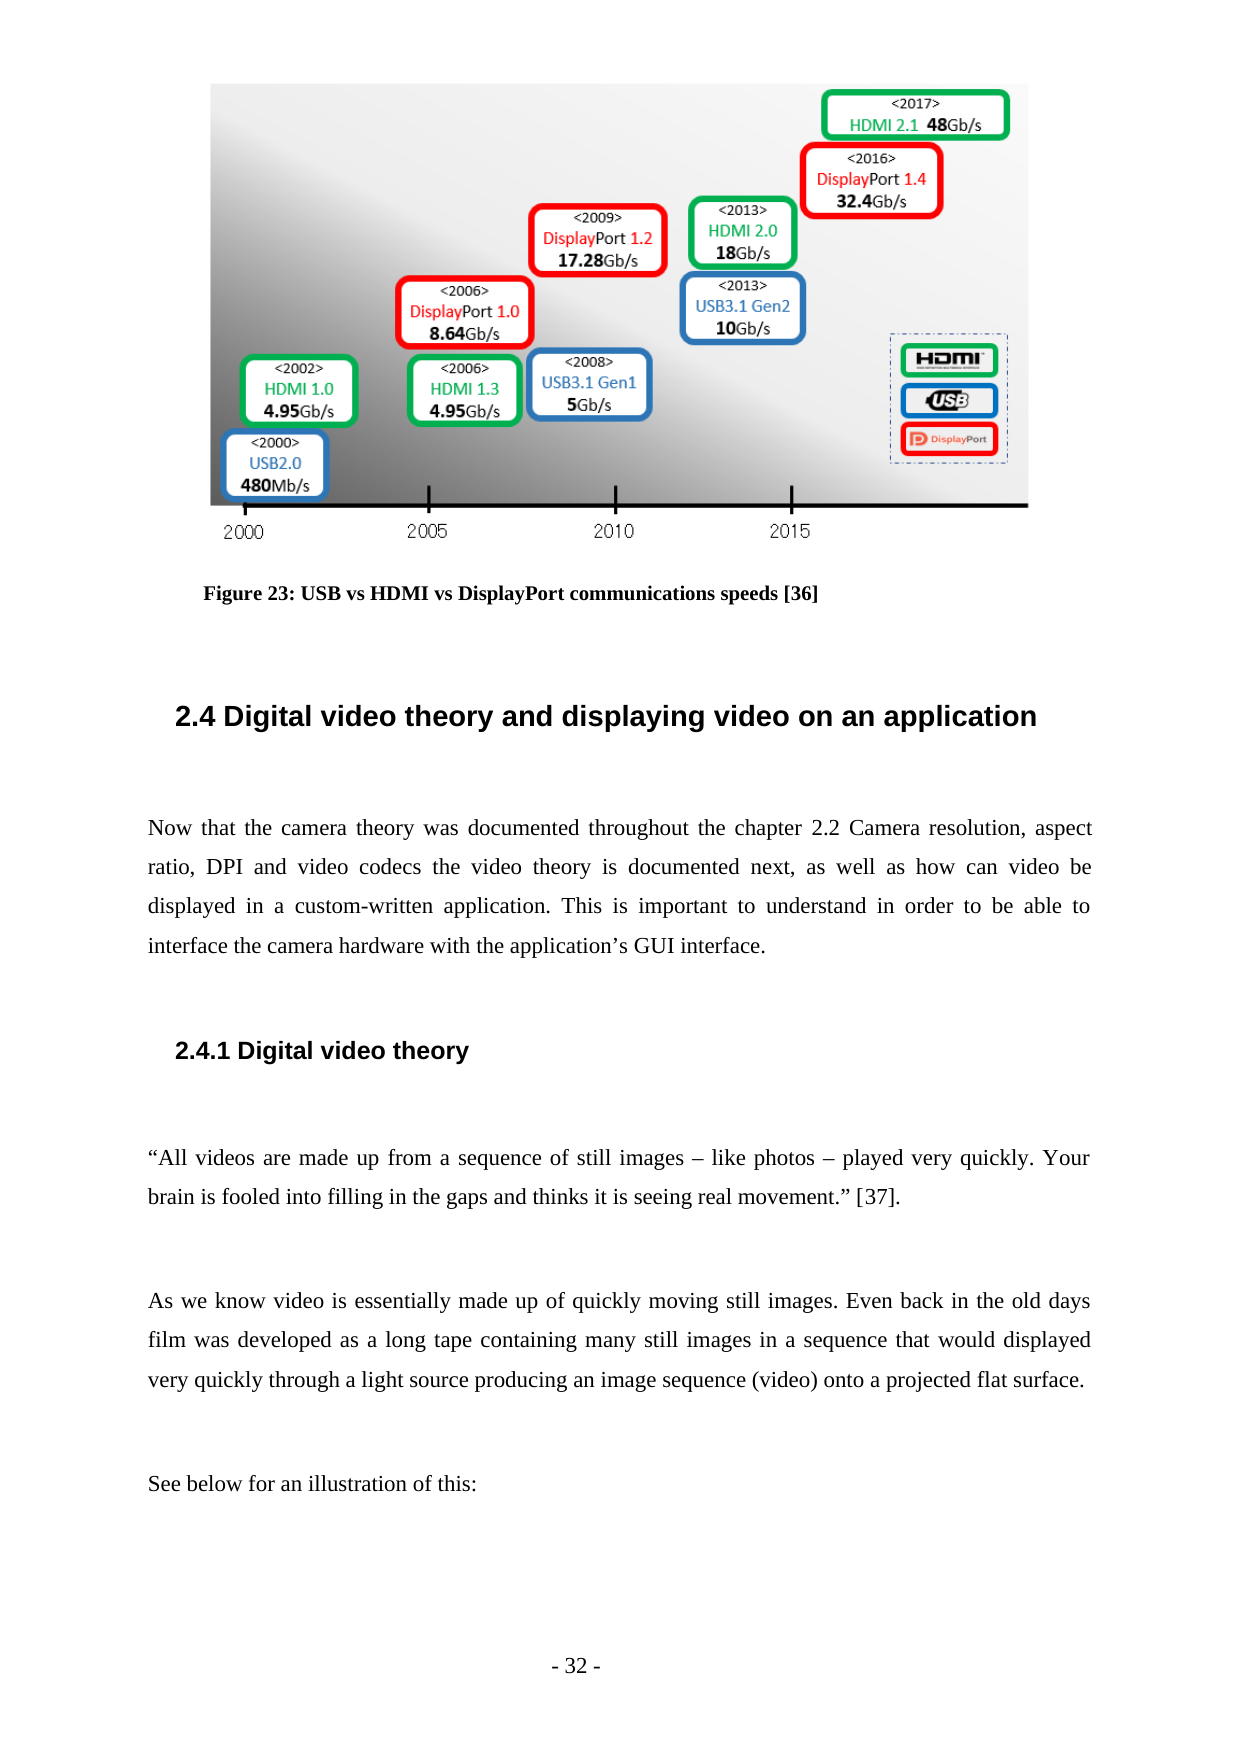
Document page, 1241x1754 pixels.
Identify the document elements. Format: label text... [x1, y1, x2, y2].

subtitle 2.4.1 Digital video theory [175, 1036, 1092, 1065]
picture [203, 75, 1037, 553]
text See below for an illustration of this: [148, 1470, 1092, 1496]
text “All videos are made up from a sequence of still images – like photos – played very quickly. Your brain is fooled into filling in the gaps and thinks it is seeing real movement.” [37]. [148, 1143, 1092, 1209]
text As we know video is essentially made up of quickly moving still images. Even back in the old days film was developed as a long tape containing many still images in a sequence that would displayed very quickly through a light source producing an image sequence (video) onto a projected flat surface. [148, 1287, 1092, 1392]
text Now that the camera theory was documented throughout the chapter 2.2 Camera resolution, aspect ratio, DPI and video codecs the video theory is documented next, as well as how can video be displayed in a custom-written application. This is important to understand in order to be able to interface the camera hardware with the application’s GUI interface. [148, 813, 1092, 958]
text Figure 23: USB vs HDMI vs DisplayPort communications speeds [36] [203, 553, 1037, 605]
subtitle 2.4 Digital video theory and displaying video on an application [175, 699, 1092, 732]
